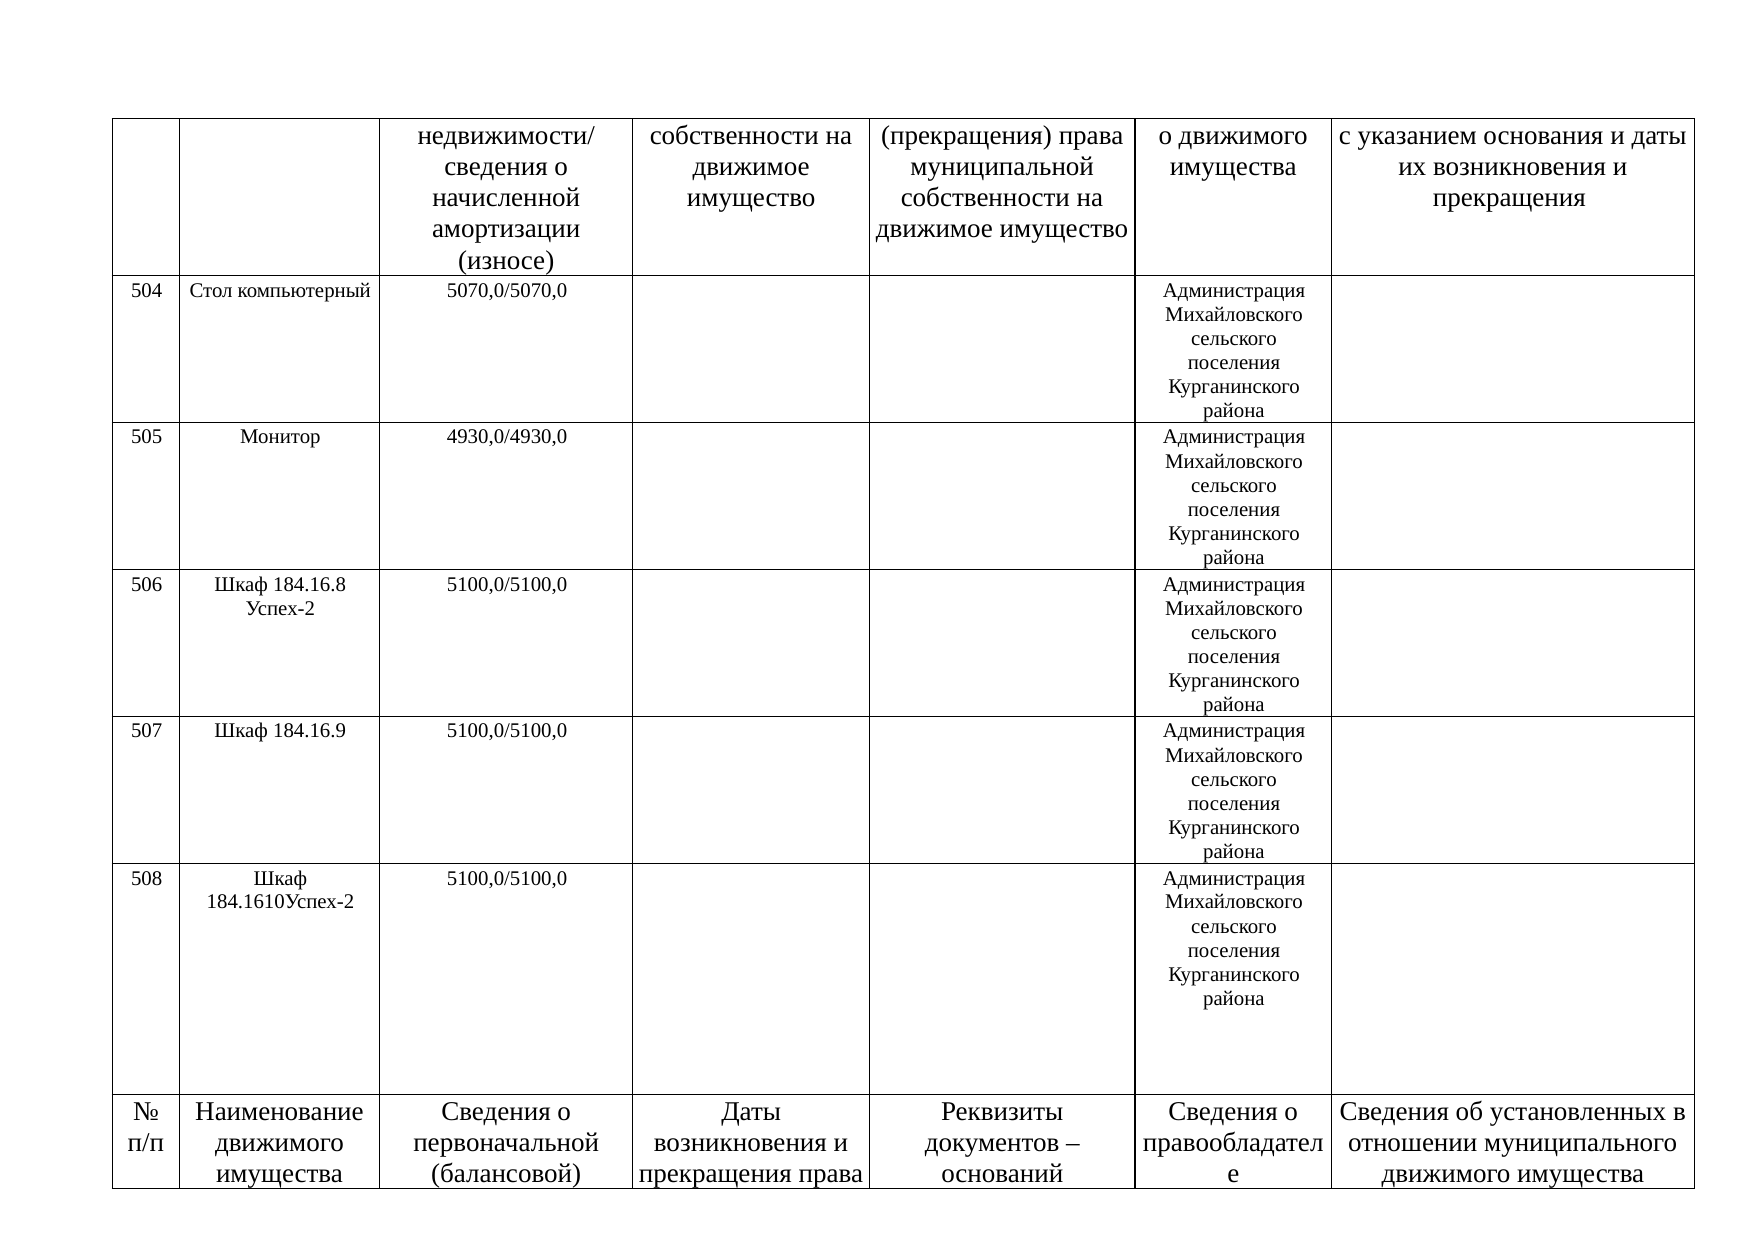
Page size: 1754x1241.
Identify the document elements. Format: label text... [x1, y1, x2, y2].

table_cell [633, 570, 869, 716]
table_cell Администрация Михайловского сельского поселения Курганинского района [1136, 276, 1331, 422]
table_cell (прекращения) права муниципальной собственности на движимое имущество [870, 119, 1134, 275]
table_cell 5100,0/5100,0 [380, 864, 632, 1094]
table_cell 4930,0/4930,0 [380, 423, 632, 569]
table_cell [870, 570, 1134, 716]
table_cell [1332, 423, 1694, 569]
table_cell с указанием основания и даты их возникновения и прекращения [1332, 119, 1694, 275]
table_cell Даты возникновения и прекращения права [633, 1095, 869, 1188]
table_cell Администрация Михайловского сельского поселения Курганинского района [1136, 864, 1331, 1094]
table_cell Администрация Михайловского сельского поселения Курганинского района [1136, 717, 1331, 863]
table_cell собственности на движимое имущество [633, 119, 869, 275]
table_cell 5100,0/5100,0 [380, 570, 632, 716]
table_cell [870, 864, 1134, 1094]
table_cell [633, 717, 869, 863]
table_cell о движимого имущества [1136, 119, 1331, 275]
table_cell Шкаф 184.16.9 [180, 717, 379, 863]
table_cell [870, 276, 1134, 422]
table_cell Наименование движимого имущества [180, 1095, 379, 1188]
table_cell Реквизиты документов – оснований [870, 1095, 1134, 1188]
table_cell Сведения о правообладателе [1136, 1095, 1331, 1188]
table_cell [870, 717, 1134, 863]
table_cell 504 [113, 276, 179, 422]
table_cell Шкаф 184.16.8 Успех-2 [180, 570, 379, 716]
table_cell Стол компьютерный [180, 276, 379, 422]
table_cell [870, 423, 1134, 569]
table_cell 507 [113, 717, 179, 863]
table_cell № п/п [113, 1095, 179, 1188]
table_cell [1332, 276, 1694, 422]
table_cell 508 [113, 864, 179, 1094]
table_cell [113, 119, 179, 275]
table_cell 505 [113, 423, 179, 569]
table_cell [633, 276, 869, 422]
table_cell Сведения о первоначальной (балансовой) [380, 1095, 632, 1188]
table_cell 5070,0/5070,0 [380, 276, 632, 422]
table_cell Шкаф 184.1610Успех-2 [180, 864, 379, 1094]
table_cell [1332, 717, 1694, 863]
table_cell 5100,0/5100,0 [380, 717, 632, 863]
table_cell [1332, 864, 1694, 1094]
table_cell [633, 864, 869, 1094]
table_cell 506 [113, 570, 179, 716]
table_cell Администрация Михайловского сельского поселения Курганинского района [1136, 570, 1331, 716]
table_cell [633, 423, 869, 569]
table_cell Сведения об установленных в отношении муниципального движимого имущества [1332, 1095, 1694, 1188]
table_cell Администрация Михайловского сельского поселения Курганинского района [1136, 423, 1331, 569]
table_cell недвижимости/ сведения о начисленной амортизации (износе) [380, 119, 632, 275]
table_cell [1332, 570, 1694, 716]
table_cell [180, 119, 379, 275]
table_cell Монитор [180, 423, 379, 569]
